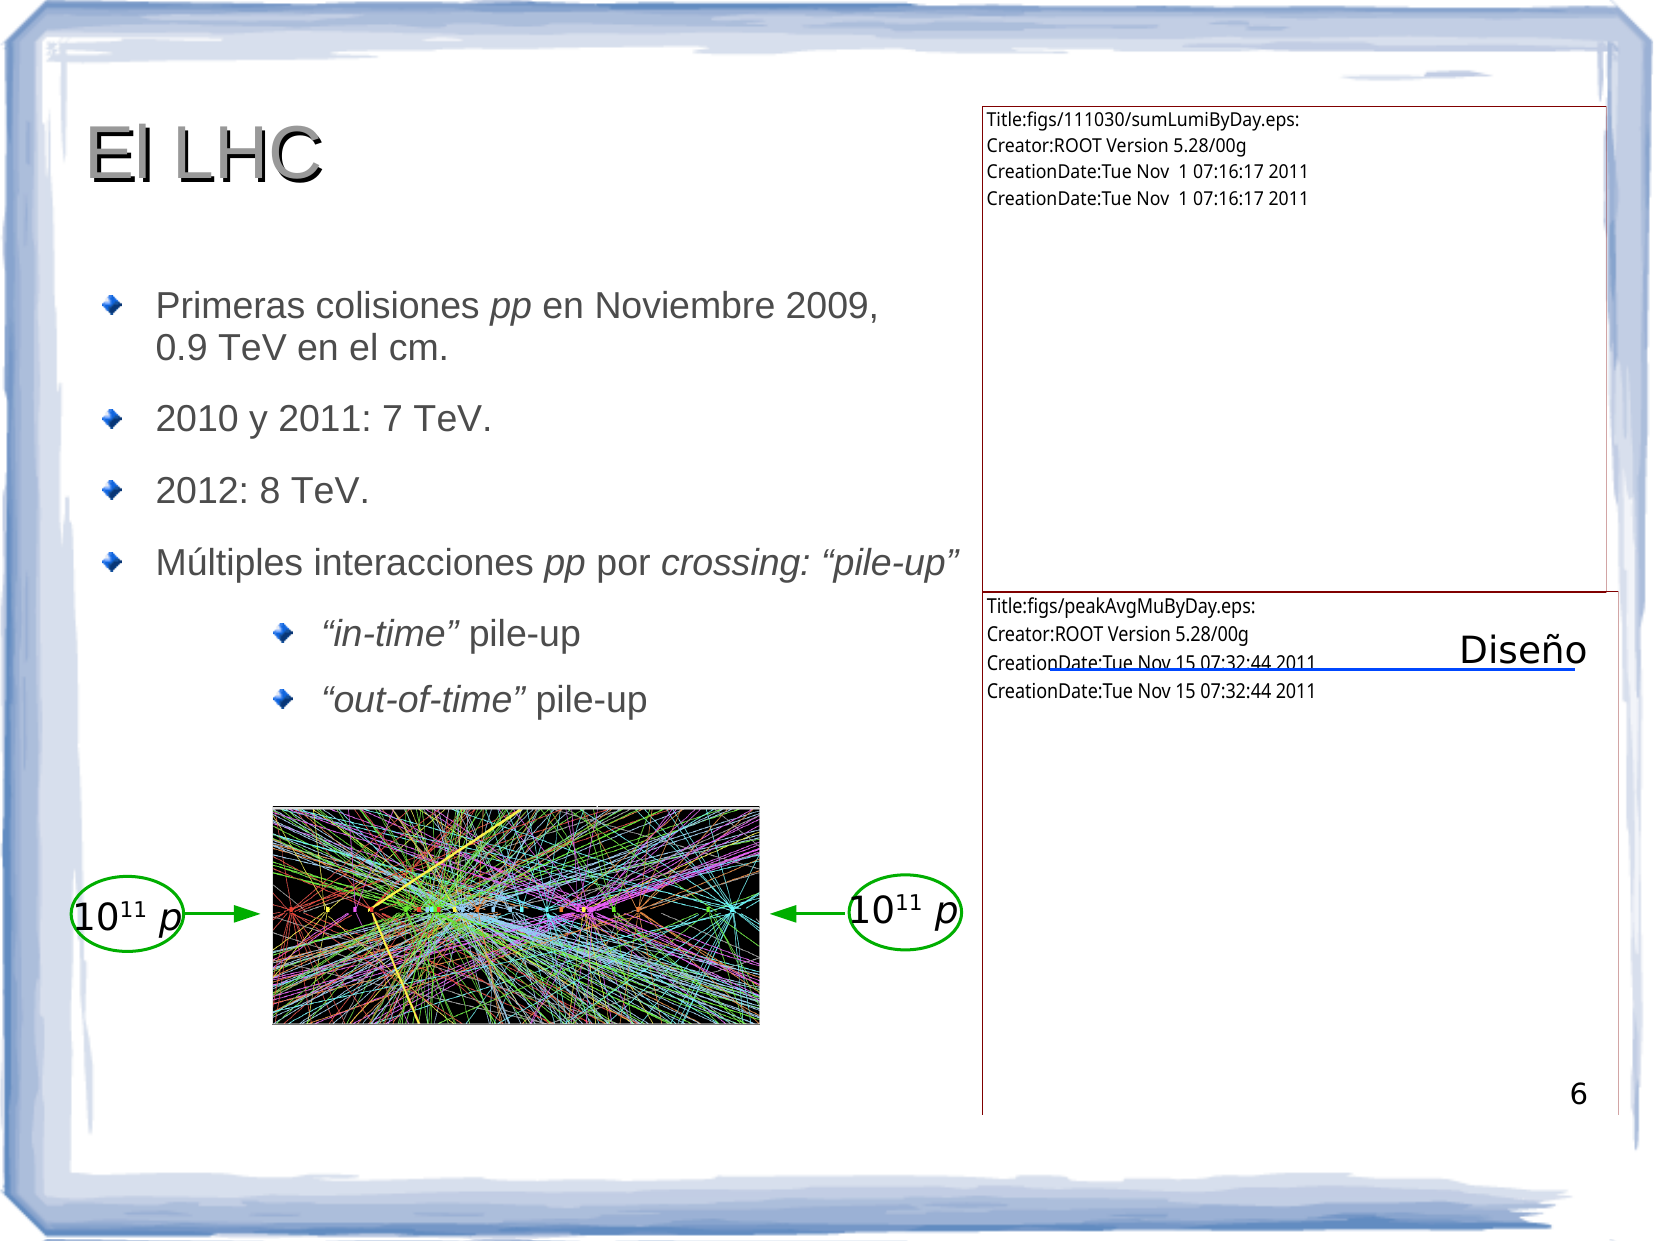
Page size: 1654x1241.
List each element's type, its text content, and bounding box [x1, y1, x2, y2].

list Primeras colisiones pp en Noviembre 2009, 0.9 TeV en el cm. 2010 y 2011: 7 TeV. 2012: 8 TeV. Múltiples interacciones pp por crossing: “pile-up” “in-time” pile-up “out-of-time” pile-up [84, 212, 976, 721]
title El LHC [85, 72, 1098, 233]
picture [0, 0, 1654, 1241]
text_box Diseño [1444, 621, 1632, 681]
text_box 1011 p [832, 881, 983, 941]
text_box 1011 p [57, 888, 208, 948]
